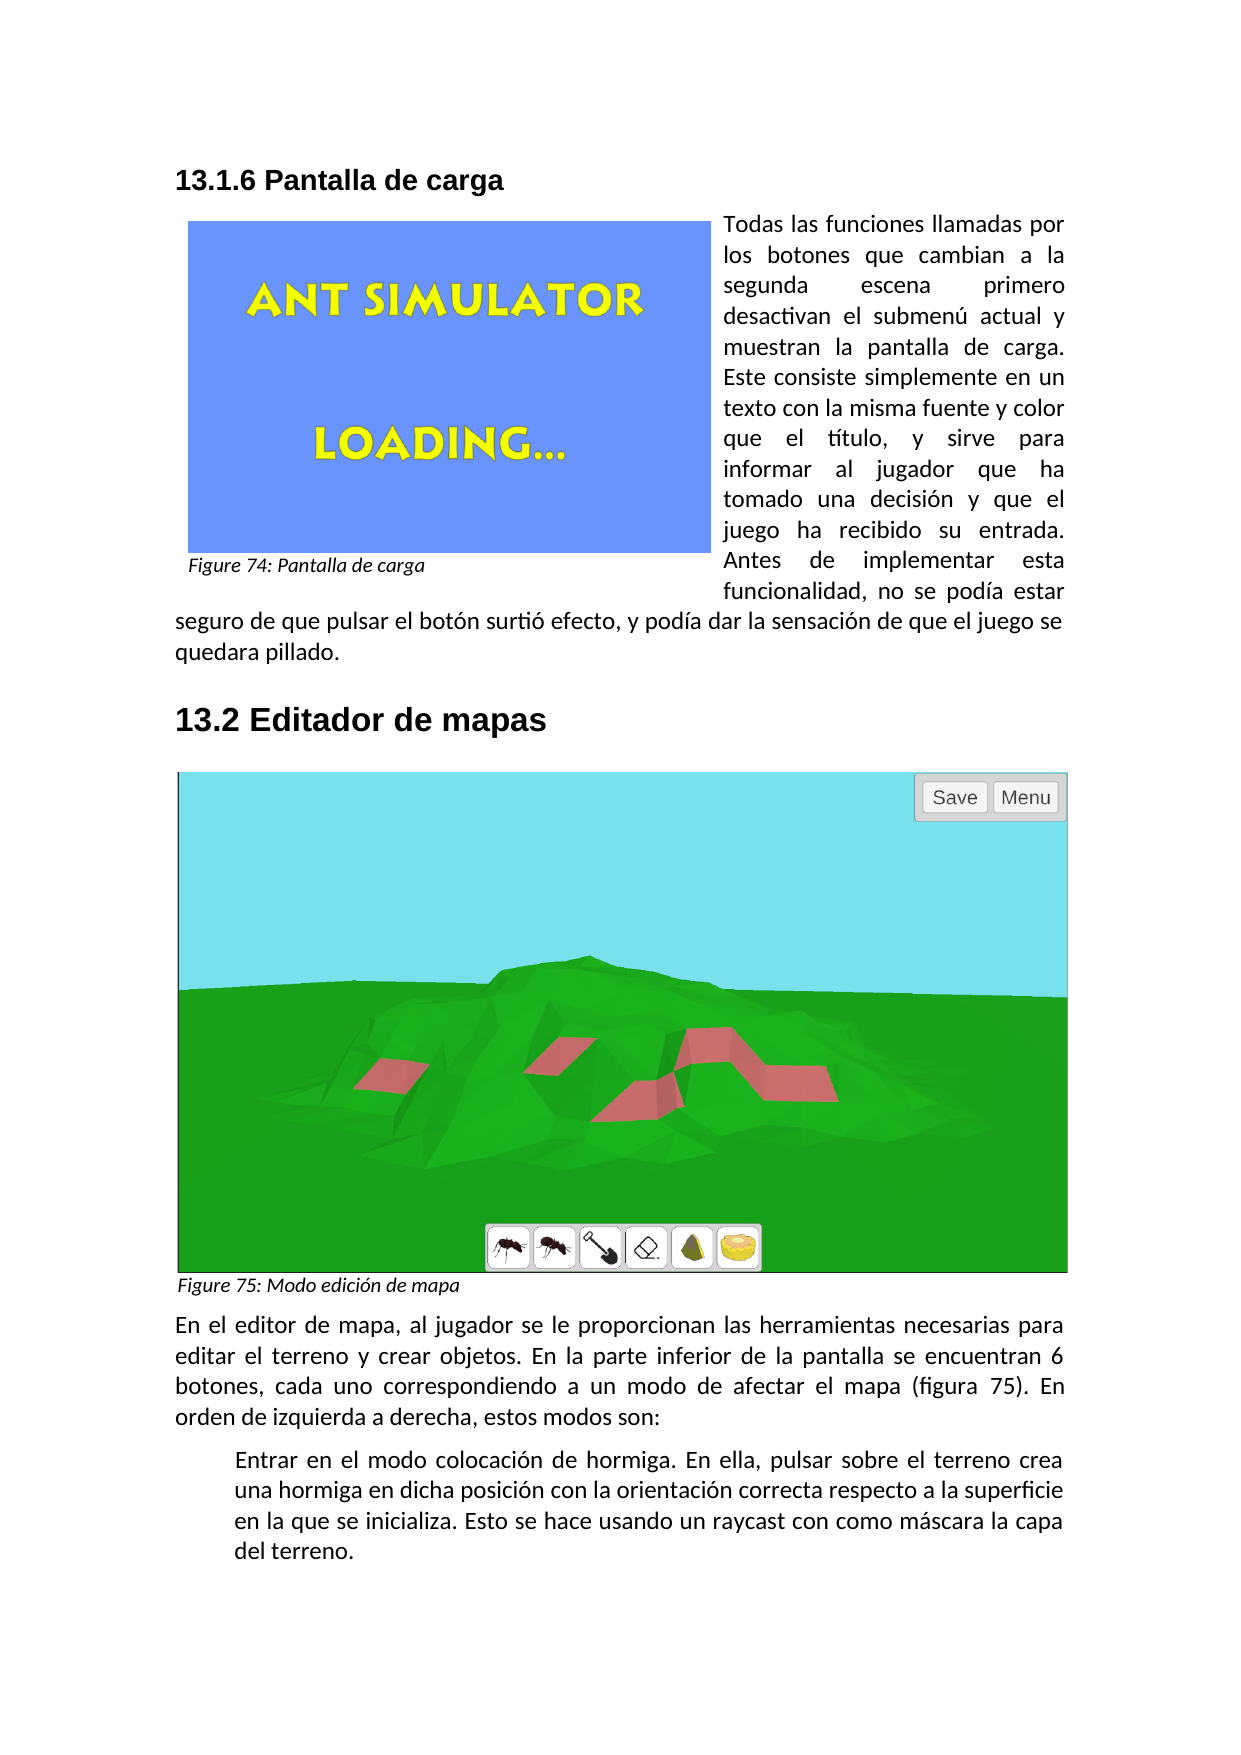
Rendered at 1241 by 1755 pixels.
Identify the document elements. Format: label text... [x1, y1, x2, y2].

text Figure 74: Pantalla de carga [188, 553, 711, 577]
subtitle Editador de mapas [175, 700, 1065, 738]
text Figure 75: Modo edición de mapa [177, 1273, 1068, 1298]
picture [188, 221, 712, 553]
text Todas las funciones llamadas por los botones que cambian a la segunda escena primero desactivan el submenú actual y muestran la pantalla de carga. Este consiste simplemente en un texto con la misma fuente y color que el título, y sirve para informar al jugador que ha tomado una decisión y que el juego ha recibido su entrada. Antes de implementar esta funcionalidad, no se podía estar seguro de que pulsar el botón surtió efecto, y podía dar la sensación de que el juego se quedara pillado. [175, 208, 1065, 666]
text En el editor de mapa, al jugador se le proporcionan las herramientas necesarias para editar el terreno y crear objetos. En la parte inferior de la pantalla se encuentran 6 botones, cada uno correspondiendo a un modo de afectar el mapa (figura 75). En orden de izquierda a derecha, estos modos son: [175, 751, 1068, 1431]
subtitle Pantalla de carga [175, 162, 1065, 196]
picture [177, 772, 1068, 1273]
list Entrar en el modo colocación de hormiga. En ella, pulsar sobre el terreno crea una hormiga en dicha posición con la orientación correcta respecto a la superficie en la que se inicializa. Esto se hace usando un raycast con como máscara la capa del terreno. [204, 1444, 1065, 1566]
